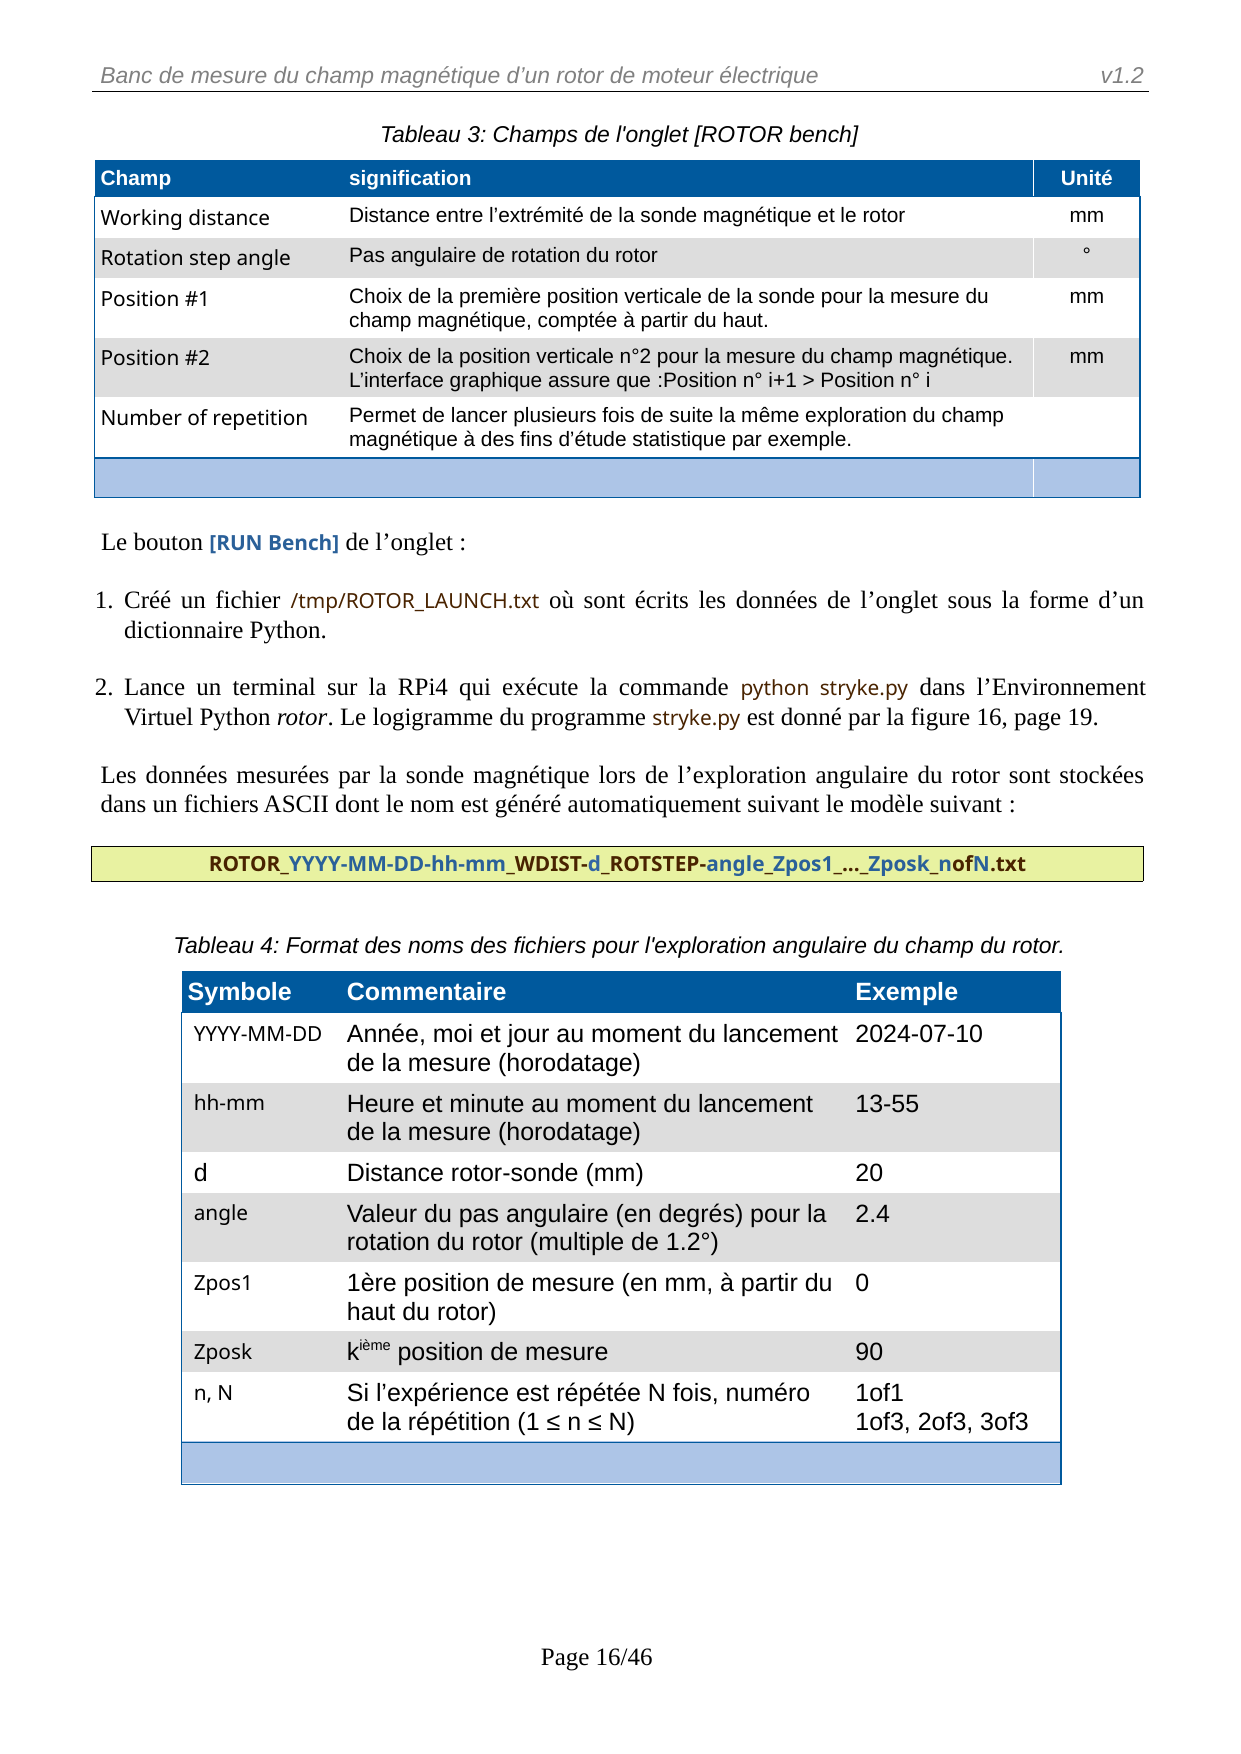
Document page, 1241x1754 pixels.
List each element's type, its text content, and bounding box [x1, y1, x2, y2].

table_cell [95, 459, 343, 497]
table_cell Année, moi et jour au moment du lancement de la mesure (horodatage) [341, 1013, 849, 1083]
table_cell Distance entre l’extrémité de la sonde magnétique et le rotor [343, 197, 1033, 237]
table_cell 20 [849, 1152, 1060, 1193]
table_header Champ [95, 160, 343, 196]
table_cell Position #1 [95, 278, 343, 337]
table_cell Valeur du pas angulaire (en degrés) pour la rotation du rotor (multiple de 1.2°) [341, 1193, 849, 1262]
table_header Unité [1034, 160, 1140, 196]
table_cell Choix de la position verticale n°2 pour la mesure du champ magnétique. L’interface graphique assure que :Position n° i+1 > Position n° i [343, 338, 1033, 397]
table_cell [182, 1443, 341, 1483]
list Lance un terminal sur la RPi4 qui exécute la commande python stryke.py dans l’Environnement Virtuel Python rotor. Le logigramme du programme stryke.py est donné par la figure 16, page 19. [94, 672, 1146, 731]
table_cell [1034, 459, 1139, 497]
table_cell [341, 1443, 849, 1483]
text ROTOR_YYYY-MM-DD-hh-mm_WDIST-d_ROTSTEP-angle_Zpos1_..._Zposk_nofN.txt [92, 847, 1143, 881]
table_cell Pas angulaire de rotation du rotor [343, 238, 1033, 278]
table_cell Distance rotor-sonde (mm) [341, 1152, 849, 1193]
text Tableau 3: Champs de l'onglet [ROTOR bench] [94, 121, 1146, 147]
table_header signification [343, 160, 1033, 196]
list Créé un fichier /tmp/ROTOR_LAUNCH.txt où sont écrits les données de l’onglet sous la forme d’un dictionnaire Python. [94, 585, 1146, 644]
table_cell [343, 459, 1033, 497]
table_cell Working distance [95, 197, 343, 237]
table_cell [849, 1443, 1060, 1483]
table_cell 90 [849, 1331, 1060, 1372]
table_cell Zposk [182, 1331, 341, 1372]
table_cell 1ère position de mesure (en mm, à partir du haut du rotor) [341, 1262, 849, 1331]
table_cell [1034, 397, 1139, 457]
table_cell n, N [182, 1372, 341, 1441]
table_cell Permet de lancer plusieurs fois de suite la même exploration du champ magnétique à des fins d’étude statistique par exemple. [343, 397, 1033, 457]
table_cell 2024-07-10 [849, 1013, 1060, 1083]
table_cell mm [1034, 197, 1139, 237]
table_cell hh-mm [182, 1083, 341, 1152]
table_cell Heure et minute au moment du lancement de la mesure (horodatage) [341, 1083, 849, 1152]
table_cell YYYY-MM-DD [182, 1013, 341, 1083]
text Les données mesurées par la sonde magnétique lors de l’exploration angulaire du rotor sont stockées dans un fichiers ASCII dont le nom est généré automatiquement suivant le modèle suivant : [100, 760, 1146, 818]
table_cell angle [182, 1193, 341, 1262]
text Le bouton [RUN Bench] de l’onglet : [94, 527, 1146, 557]
table_cell Position #2 [95, 338, 343, 397]
table_cell d [182, 1152, 341, 1193]
table_cell 0 [849, 1262, 1060, 1331]
table_cell mm [1034, 278, 1139, 337]
table_cell ° [1034, 238, 1139, 278]
table_header Commentaire [341, 971, 849, 1012]
table_header Exemple [849, 971, 1061, 1012]
table_cell kième position de mesure [341, 1331, 849, 1372]
table_header Symbole [182, 971, 341, 1012]
text Tableau 4: Format des noms des fichiers pour l'exploration angulaire du champ du rotor. [94, 932, 1146, 958]
table_cell Zpos1 [182, 1262, 341, 1331]
table_cell Choix de la première position verticale de la sonde pour la mesure du champ magnétique, comptée à partir du haut. [343, 278, 1033, 337]
table_cell Rotation step angle [95, 238, 343, 278]
table_cell Number of repetition [95, 397, 343, 457]
table_cell Si l’expérience est répétée N fois, numéro de la répétition (1 ≤ n ≤ N) [341, 1372, 849, 1441]
table_cell mm [1034, 338, 1139, 397]
table_cell 13-55 [849, 1083, 1060, 1152]
table_cell 2.4 [849, 1193, 1060, 1262]
table_cell 1of1 1of3, 2of3, 3of3 [849, 1372, 1060, 1441]
